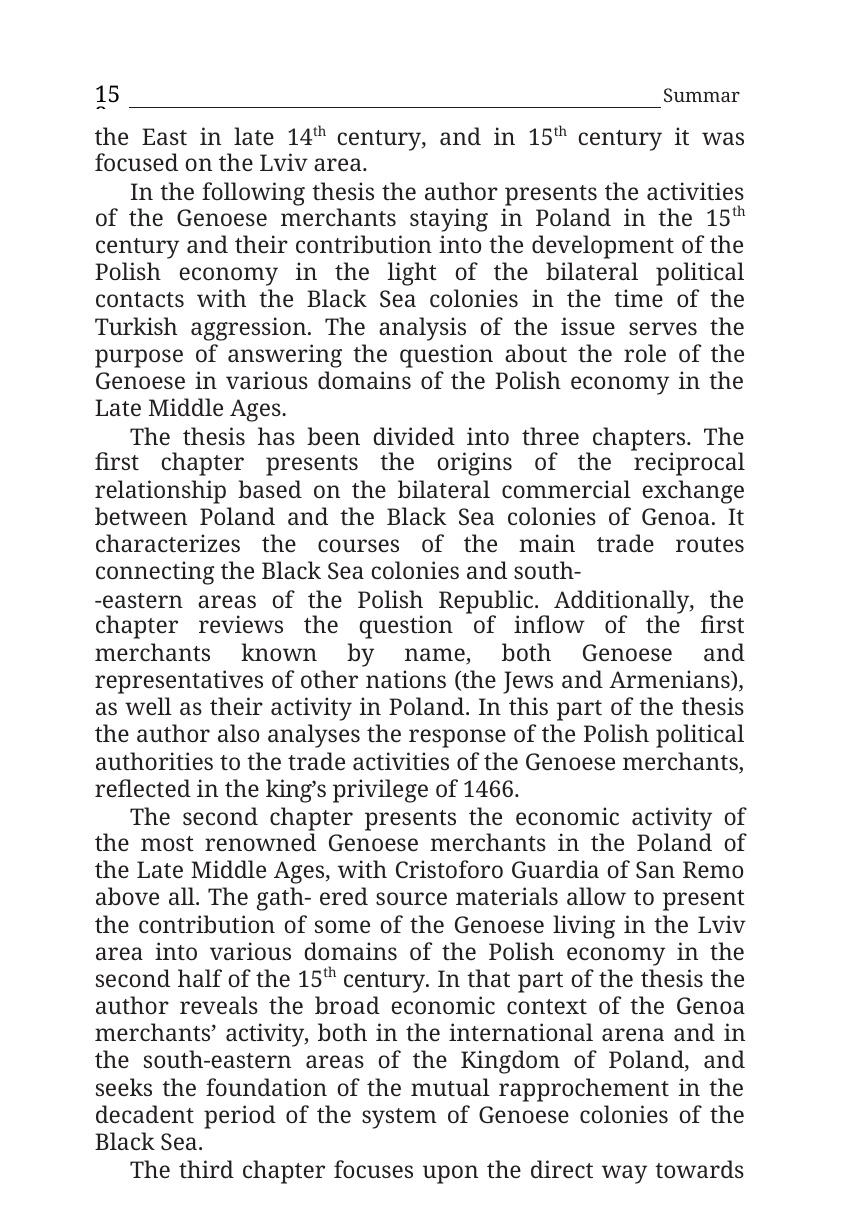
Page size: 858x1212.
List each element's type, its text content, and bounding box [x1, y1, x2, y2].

text The second chapter presents the economic activity of the most renowned Genoese merchants in the Poland of the Late Middle Ages, with Cristoforo Guardia of San Remo above all. The gath- ered source materials allow to present the contribution of some of the Genoese living in the Lviv area into various domains of the Polish economy in the second half of the 15th century. In that part of the thesis the author reveals the broad economic context of the Genoa merchants’ activity, both in the international arena and in the south-eastern areas of the Kingdom of Poland, and seeks the foundation of the mutual rapprochement in the decadent period of the system of Genoese colonies of the Black Sea. [94, 804, 746, 1157]
text In the following thesis the author presents the activities of the Genoese merchants staying in Poland in the 15th century and their contribution into the development of the Polish economy in the light of the bilateral political contacts with the Black Sea colonies in the time of the Turkish aggression. The analysis of the issue serves the purpose of answering the question about the role of the Genoese in various domains of the Polish economy in the Late Middle Ages. [94, 178, 745, 423]
text The thesis has been divided into three chapters. The first chapter presents the origins of the reciprocal relationship based on the bilateral commercial exchange between Poland and the Black Sea colonies of Genoa. It characterizes the courses of the main trade routes connecting the Black Sea colonies and south- [94, 423, 746, 586]
text -eastern areas of the Polish Republic. Additionally, the chapter reviews the question of inflow of the first merchants known by name, both Genoese and representatives of other nations (the Jews and Armenians), as well as their activity in Poland. In this part of the thesis the author also analyses the response of the Polish political authorities to the trade activities of the Genoese merchants, reflected in the king’s privilege of 1466. [94, 586, 745, 804]
text The third chapter focuses upon the direct way towards [94, 1157, 745, 1184]
text the East in late 14th century, and in 15th century it was focused on the Lviv area. [94, 124, 745, 178]
